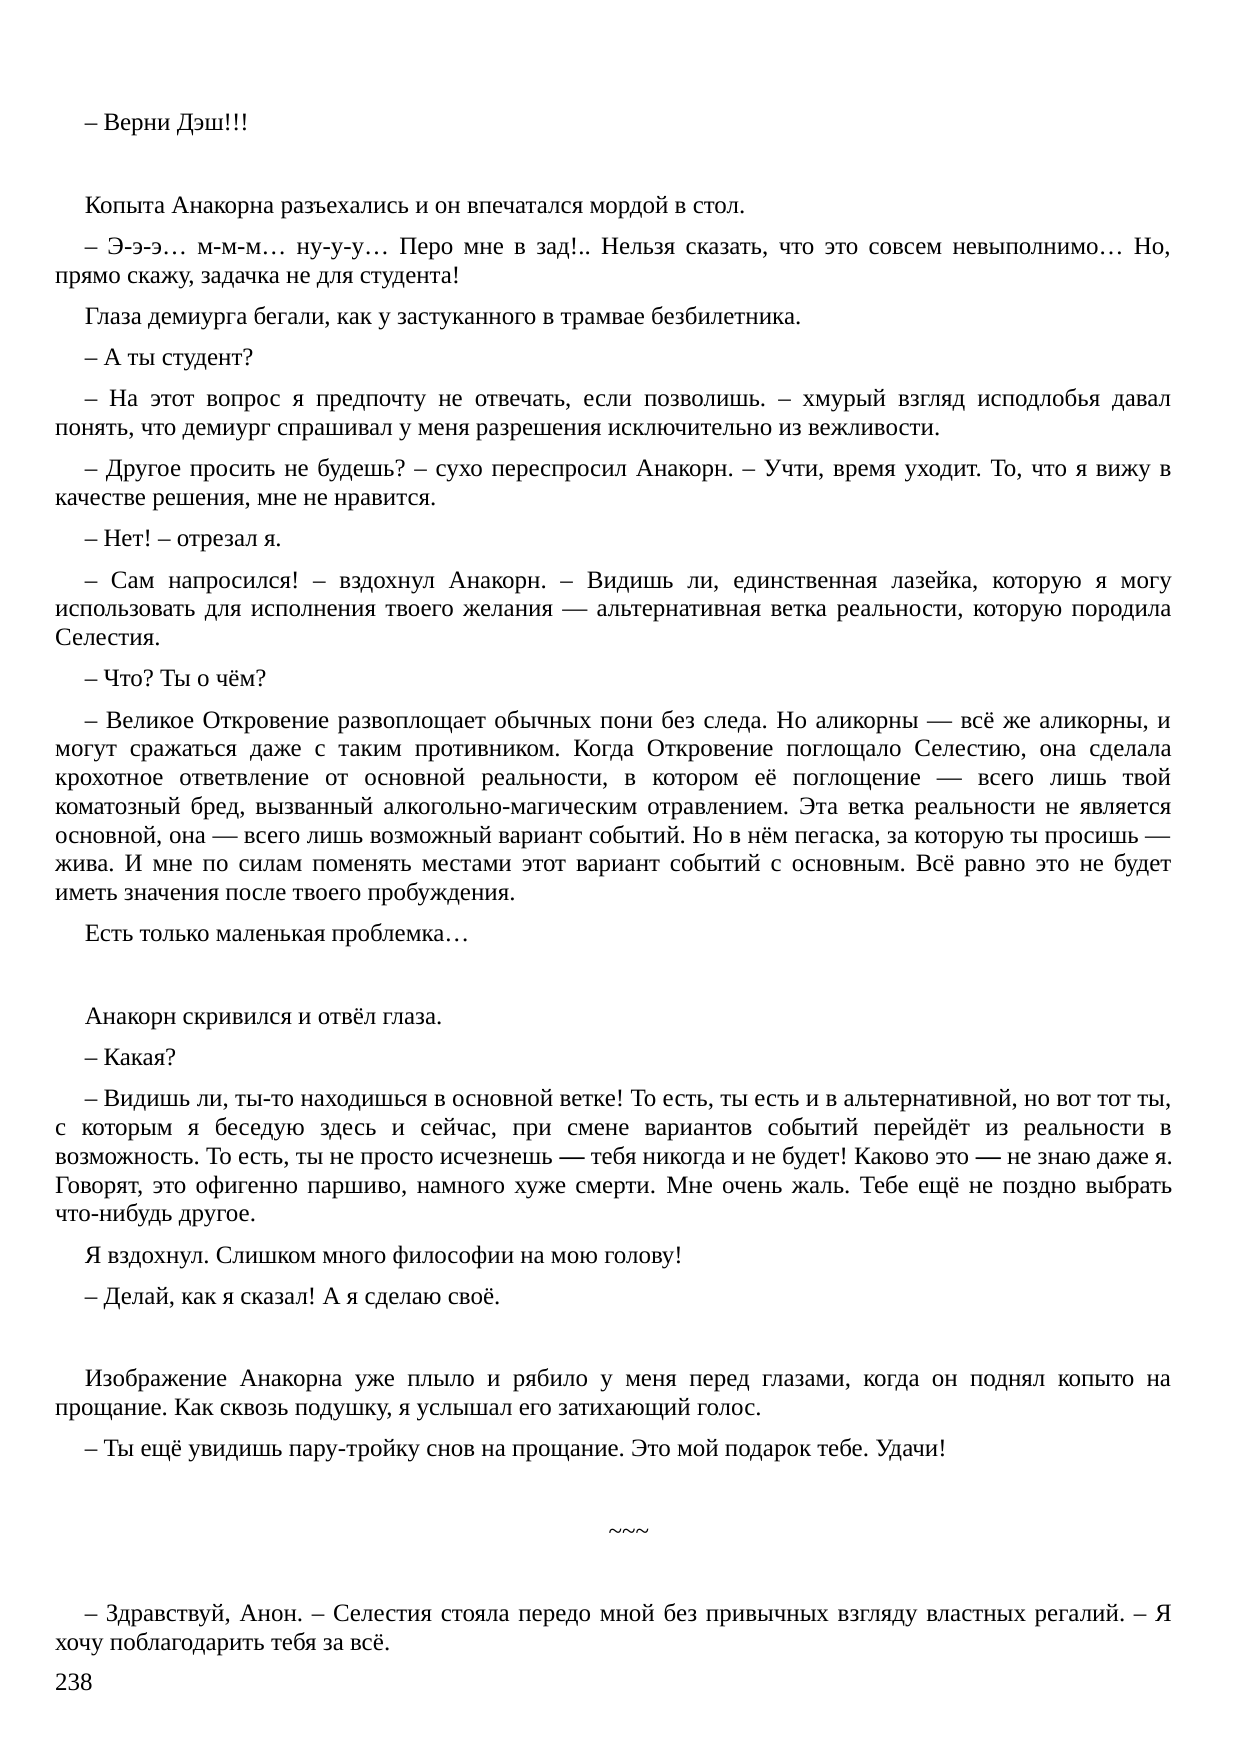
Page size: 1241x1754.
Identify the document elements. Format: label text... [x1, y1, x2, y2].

text Изображение Анакорна уже плыло и рябило у меня перед глазами, когда он поднял копыто на прощание. Как сквозь подушку, я услышал его затихающий голос. [55, 1363, 1173, 1421]
text – Какая? [55, 1042, 1173, 1071]
text Анакорн скривился и отвёл глаза. [55, 1001, 1173, 1030]
text ~~~ [55, 1516, 1173, 1545]
text – На этот вопрос я предпочту не отвечать, если позволишь. – хмурый взгляд исподлобья давал понять, что демиург спрашивал у меня разрешения исключительно из вежливости. [55, 383, 1173, 441]
text – А ты студент? [55, 342, 1173, 371]
text – Верни Дэш!!! [55, 107, 1173, 136]
text – Здравствуй, Анон. – Селестия стояла передо мной без привычных взгляду властных регалий. – Я хочу поблагодарить тебя за всё. [55, 1598, 1173, 1656]
text Копыта Анакорна разъехались и он впечатался мордой в стол. [55, 190, 1173, 218]
text Я вздохнул. Слишком много философии на мою голову! [55, 1240, 1173, 1268]
text – Нет! – отрезал я. [55, 523, 1173, 552]
text – Делай, как я сказал! А я сделаю своё. [55, 1281, 1173, 1310]
text – Э-э-э… м-м-м… ну-у-у… Перо мне в зад!.. Нельзя сказать, что это совсем невыполнимо… Но, прямо скажу, задачка не для студента! [55, 231, 1173, 288]
text – Сам напросился! – вздохнул Анакорн. – Видишь ли, единственная лазейка, которую я могу использовать для исполнения твоего желания — альтернативная ветка реальности, которую породила Селестия. [55, 565, 1173, 651]
text – Великое Откровение развоплощает обычных пони без следа. Но аликорны — всё же аликорны, и могут сражаться даже с таким противником. Когда Откровение поглощало Селестию, она сделала крохотное ответвление от основной реальности, в котором её поглощение — всего лишь твой коматозный бред, вызванный алкогольно-магическим отравлением. Эта ветка реальности не является основной, она — всего лишь возможный вариант событий. Но в нём пегаска, за которую ты просишь — жива. И мне по силам поменять местами этот вариант событий с основным. Всё равно это не будет иметь значения после твоего пробуждения. [55, 705, 1173, 906]
text – Ты ещё увидишь пару-тройку снов на прощание. Это мой подарок тебе. Удачи! [55, 1433, 1173, 1462]
text Глаза демиурга бегали, как у застуканного в трамвае безбилетника. [55, 301, 1173, 330]
text Есть только маленькая проблемка… [55, 918, 1173, 947]
text – Что? Ты о чём? [55, 663, 1173, 692]
text – Видишь ли, ты-то находишься в основной ветке! То есть, ты есть и в альтернативной, но вот тот ты, с которым я беседую здесь и сейчас, при смене вариантов событий перейдёт из реальности в возможность. То есть, ты не просто исчезнешь — тебя никогда и не будет! Каково это — не знаю даже я. Говорят, это офигенно паршиво, намного хуже смерти. Мне очень жаль. Тебе ещё не поздно выбрать что-нибудь другое. [55, 1083, 1173, 1227]
text – Другое просить не будешь? – сухо переспросил Анакорн. – Учти, время уходит. То, что я вижу в качестве решения, мне не нравится. [55, 453, 1173, 511]
